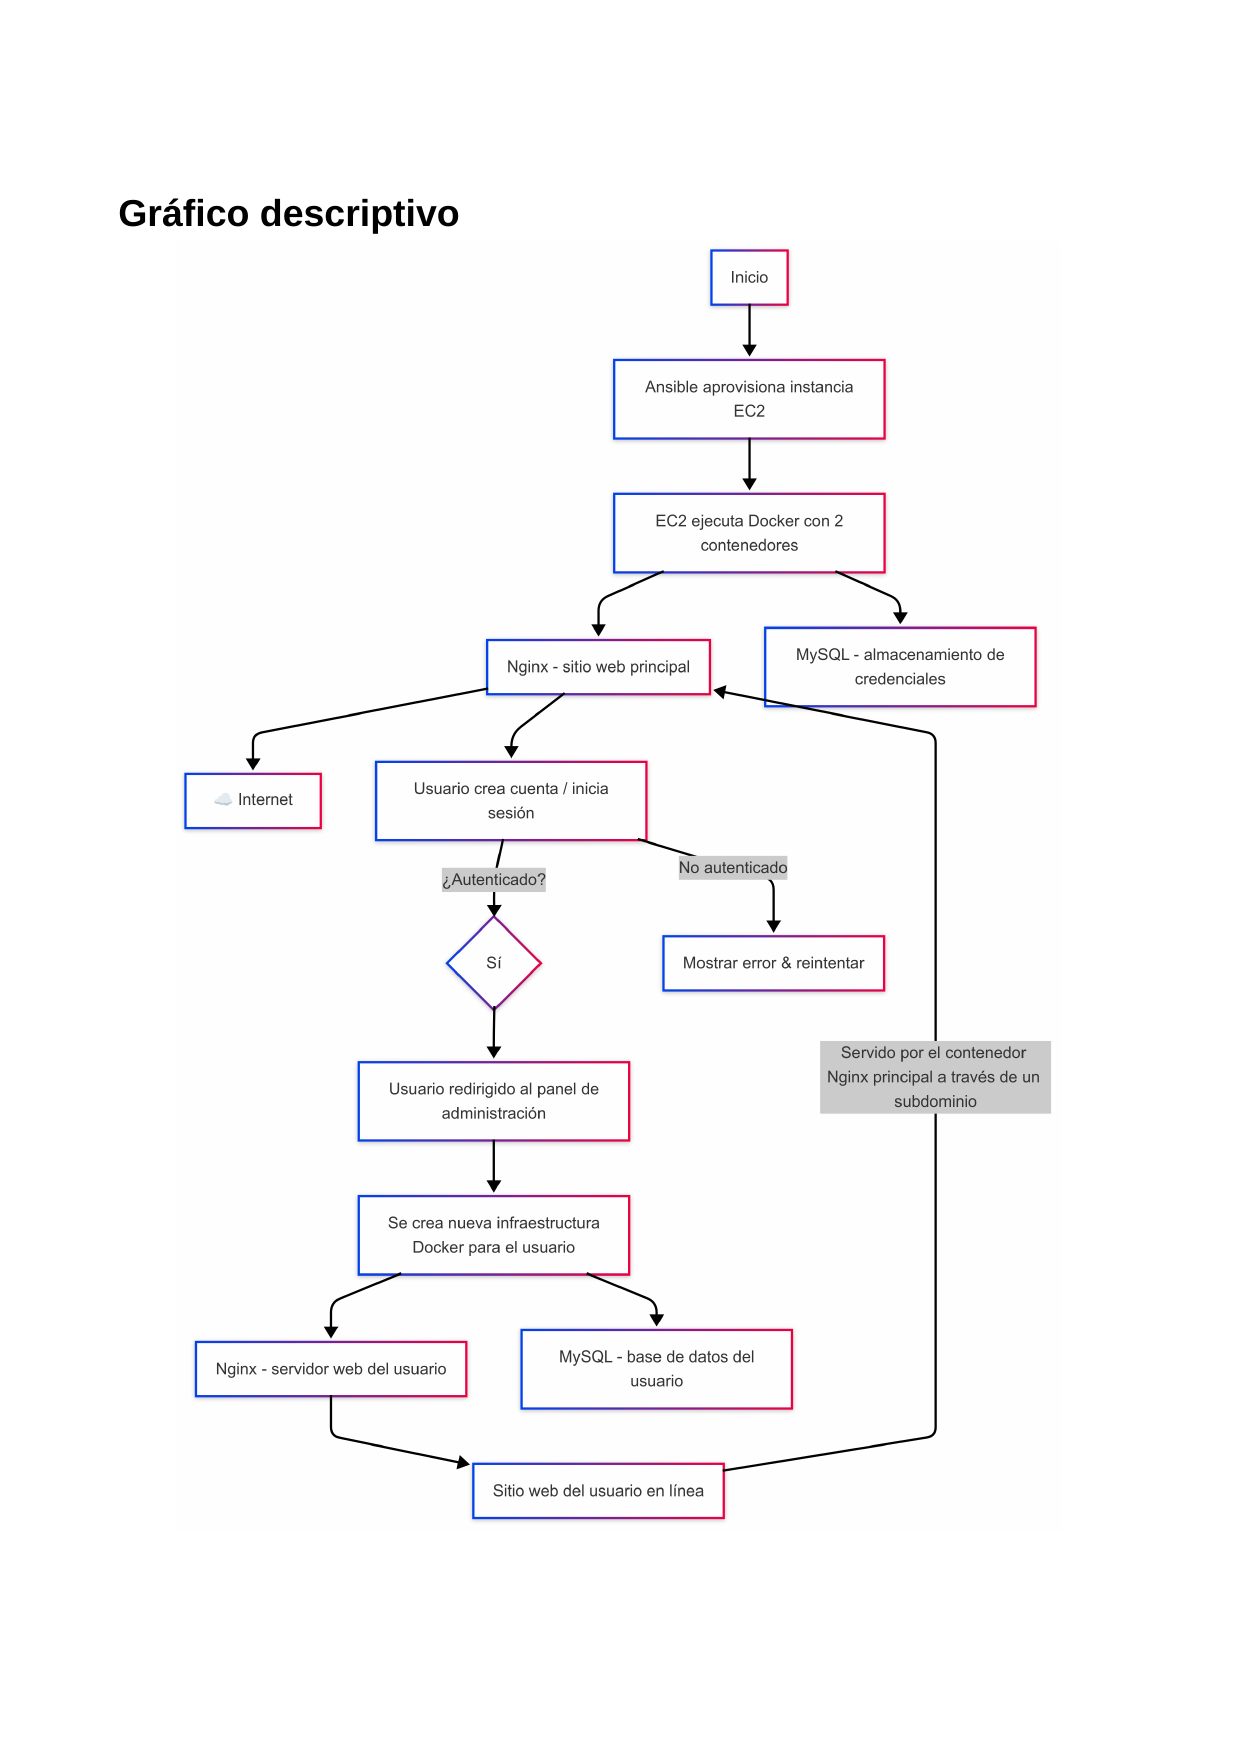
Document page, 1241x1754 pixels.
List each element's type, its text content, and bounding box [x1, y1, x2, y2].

picture [176, 241, 1063, 1531]
subtitle Gráfico descriptivo [118, 191, 1122, 234]
